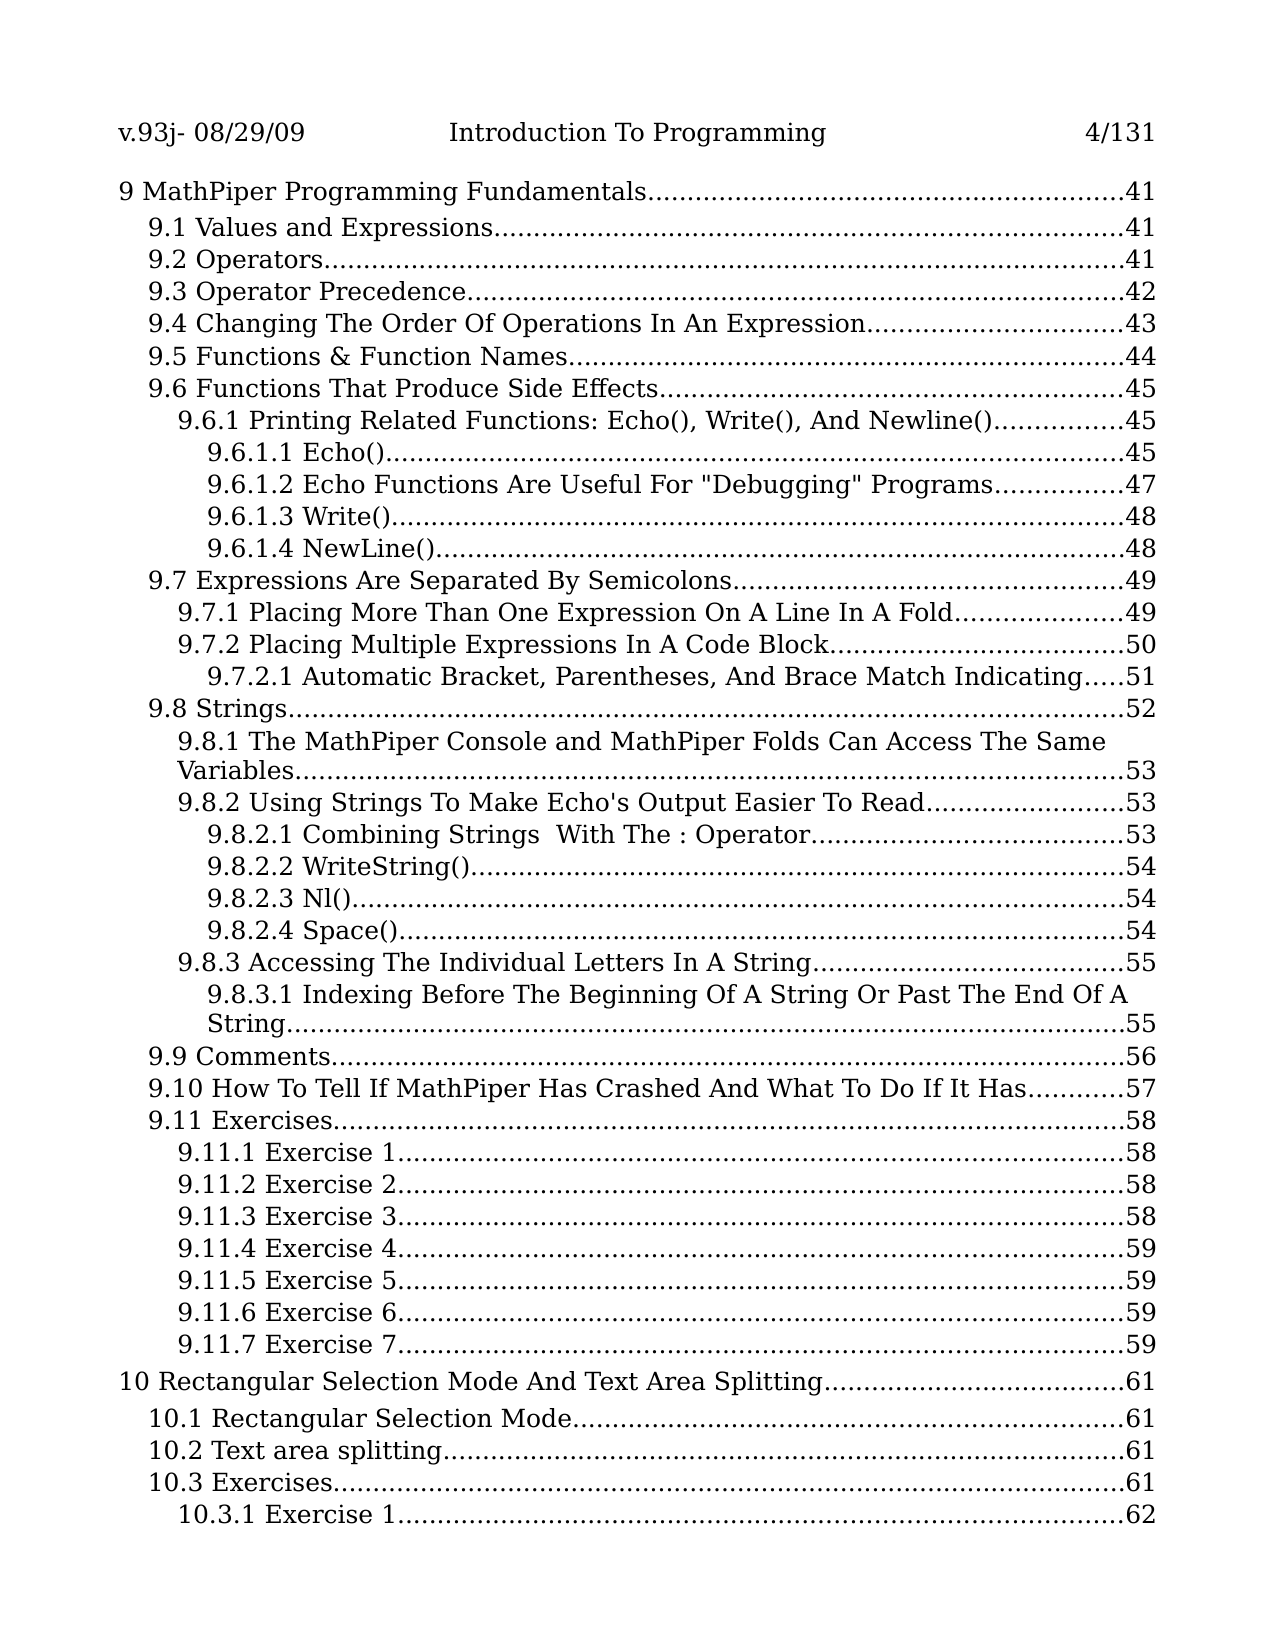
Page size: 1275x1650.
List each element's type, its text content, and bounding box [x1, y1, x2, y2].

text 9.4 Changing The Order Of Operations In An Expression 43 [148, 310, 1157, 339]
text 9.8.2.4 Space() 54 [207, 916, 1157, 946]
text 9.8 Strings 52 [148, 695, 1157, 724]
text 9.6 Functions That Produce Side Effects 45 [148, 374, 1157, 403]
text 10.2 Text area splitting 61 [148, 1436, 1157, 1465]
text 9.8.2.2 WriteString() 54 [207, 852, 1157, 881]
text 9.11.4 Exercise 4 59 [177, 1234, 1157, 1263]
text 10.1 Rectangular Selection Mode 61 [148, 1404, 1157, 1433]
text 9.8.3.1 Indexing Before The Beginning Of A String Or Past The End Of A String 55 [207, 981, 1157, 1039]
text 9.11.1 Exercise 1 58 [177, 1138, 1157, 1167]
text 10 Rectangular Selection Mode And Text Area Splitting 61 [118, 1367, 1157, 1396]
text 9.8.1 The MathPiper Console and MathPiper Folds Can Access The Same Variables 53 [177, 727, 1157, 785]
text 9.9 Comments 56 [148, 1042, 1157, 1071]
text 9.6.1.4 NewLine() 48 [207, 534, 1157, 563]
text 9.8.2.1 Combining Strings With The : Operator 53 [207, 820, 1157, 849]
text 9.8.3 Accessing The Individual Letters In A String 55 [177, 948, 1157, 978]
text 9.3 Operator Precedence 42 [148, 278, 1157, 307]
text 9.11.7 Exercise 7 59 [177, 1331, 1157, 1360]
text 9.5 Functions & Function Names 44 [148, 342, 1157, 371]
text 9.6.1 Printing Related Functions: Echo(), Write(), And Newline() 45 [177, 406, 1157, 435]
text 9.7.2.1 Automatic Bracket, Parentheses, And Brace Match Indicating 51 [207, 663, 1157, 692]
text 9.11.2 Exercise 2 58 [177, 1170, 1157, 1199]
text 9.11.3 Exercise 3 58 [177, 1202, 1157, 1231]
text 9.7 Expressions Are Separated By Semicolons 49 [148, 566, 1157, 596]
text 9.8.2.3 Nl() 54 [207, 884, 1157, 913]
text 9.6.1.3 Write() 48 [207, 502, 1157, 531]
text 9.6.1.2 Echo Functions Are Useful For "Debugging" Programs 47 [207, 470, 1157, 499]
text 9.11 Exercises 58 [148, 1106, 1157, 1135]
text 10.3.1 Exercise 1 62 [177, 1500, 1157, 1529]
text 10.3 Exercises 61 [148, 1468, 1157, 1497]
text 9.11.5 Exercise 5 59 [177, 1266, 1157, 1296]
text 9 MathPiper Programming Fundamentals 41 [118, 177, 1157, 206]
text 9.2 Operators 41 [148, 246, 1157, 275]
text 9.7.1 Placing More Than One Expression On A Line In A Fold 49 [177, 598, 1157, 628]
text 9.7.2 Placing Multiple Expressions In A Code Block 50 [177, 631, 1157, 660]
text 9.8.2 Using Strings To Make Echo's Output Easier To Read 53 [177, 788, 1157, 817]
text 9.11.6 Exercise 6 59 [177, 1298, 1157, 1328]
text 9.1 Values and Expressions 41 [148, 213, 1157, 243]
text 9.10 How To Tell If MathPiper Has Crashed And What To Do If It Has 57 [148, 1074, 1157, 1103]
text 9.6.1.1 Echo() 45 [207, 438, 1157, 467]
